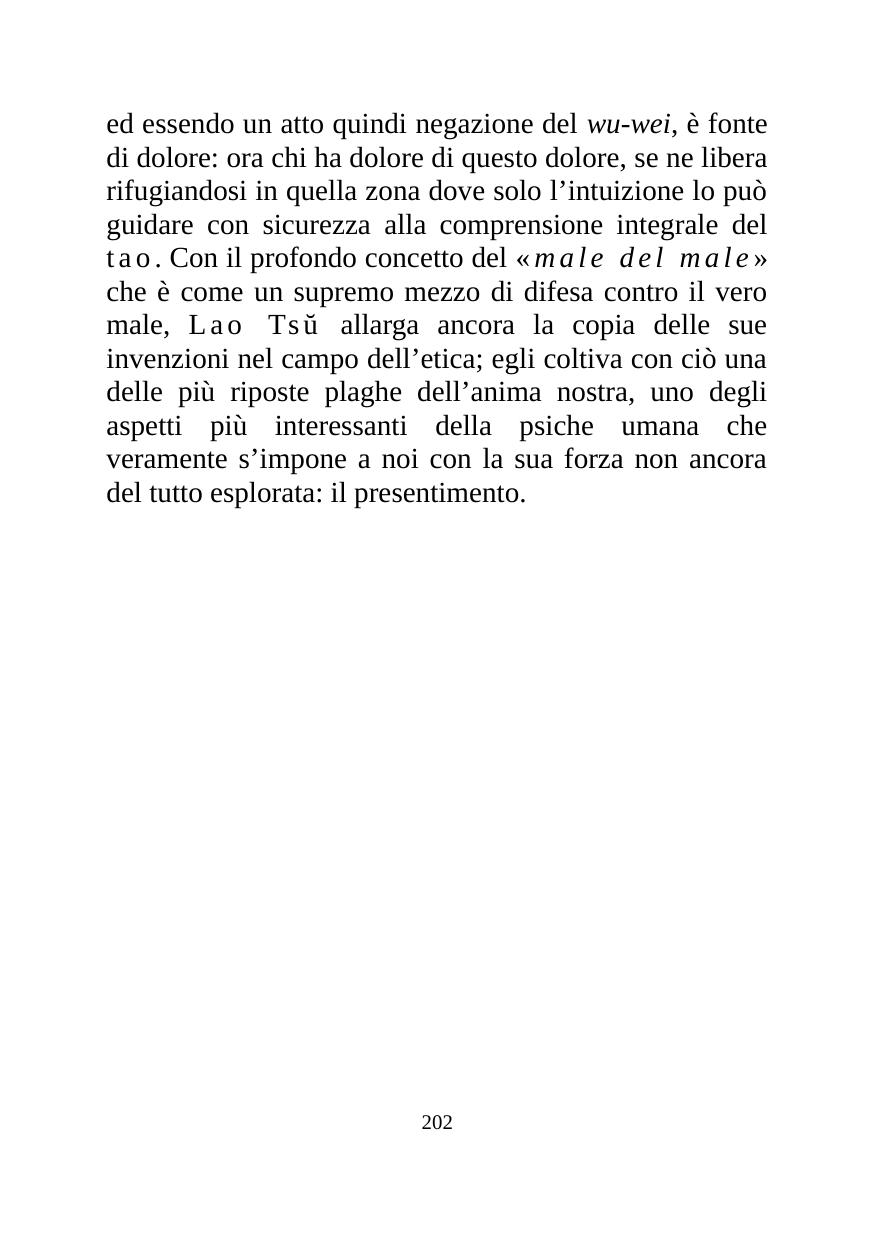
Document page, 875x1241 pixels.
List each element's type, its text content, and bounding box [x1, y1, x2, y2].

text ed essendo un atto quindi negazione del wu-wei, è fonte di dolore: ora chi ha dolore di questo dolore, se ne libera rifugiandosi in quella zona dove solo l’intuizione lo può guidare con sicurezza alla comprensione integrale del tao. Con il profondo concetto del «male del male» che è come un supremo mezzo di difesa contro il vero male, Lao Tsŭ allarga ancora la copia delle sue invenzioni nel campo dell’etica; egli coltiva con ciò una delle più riposte plaghe dell’anima nostra, uno degli aspetti più interessanti della psiche umana che veramente s’impone a noi con la sua forza non ancora del tutto esplorata: il presentimento. [106, 106, 768, 509]
